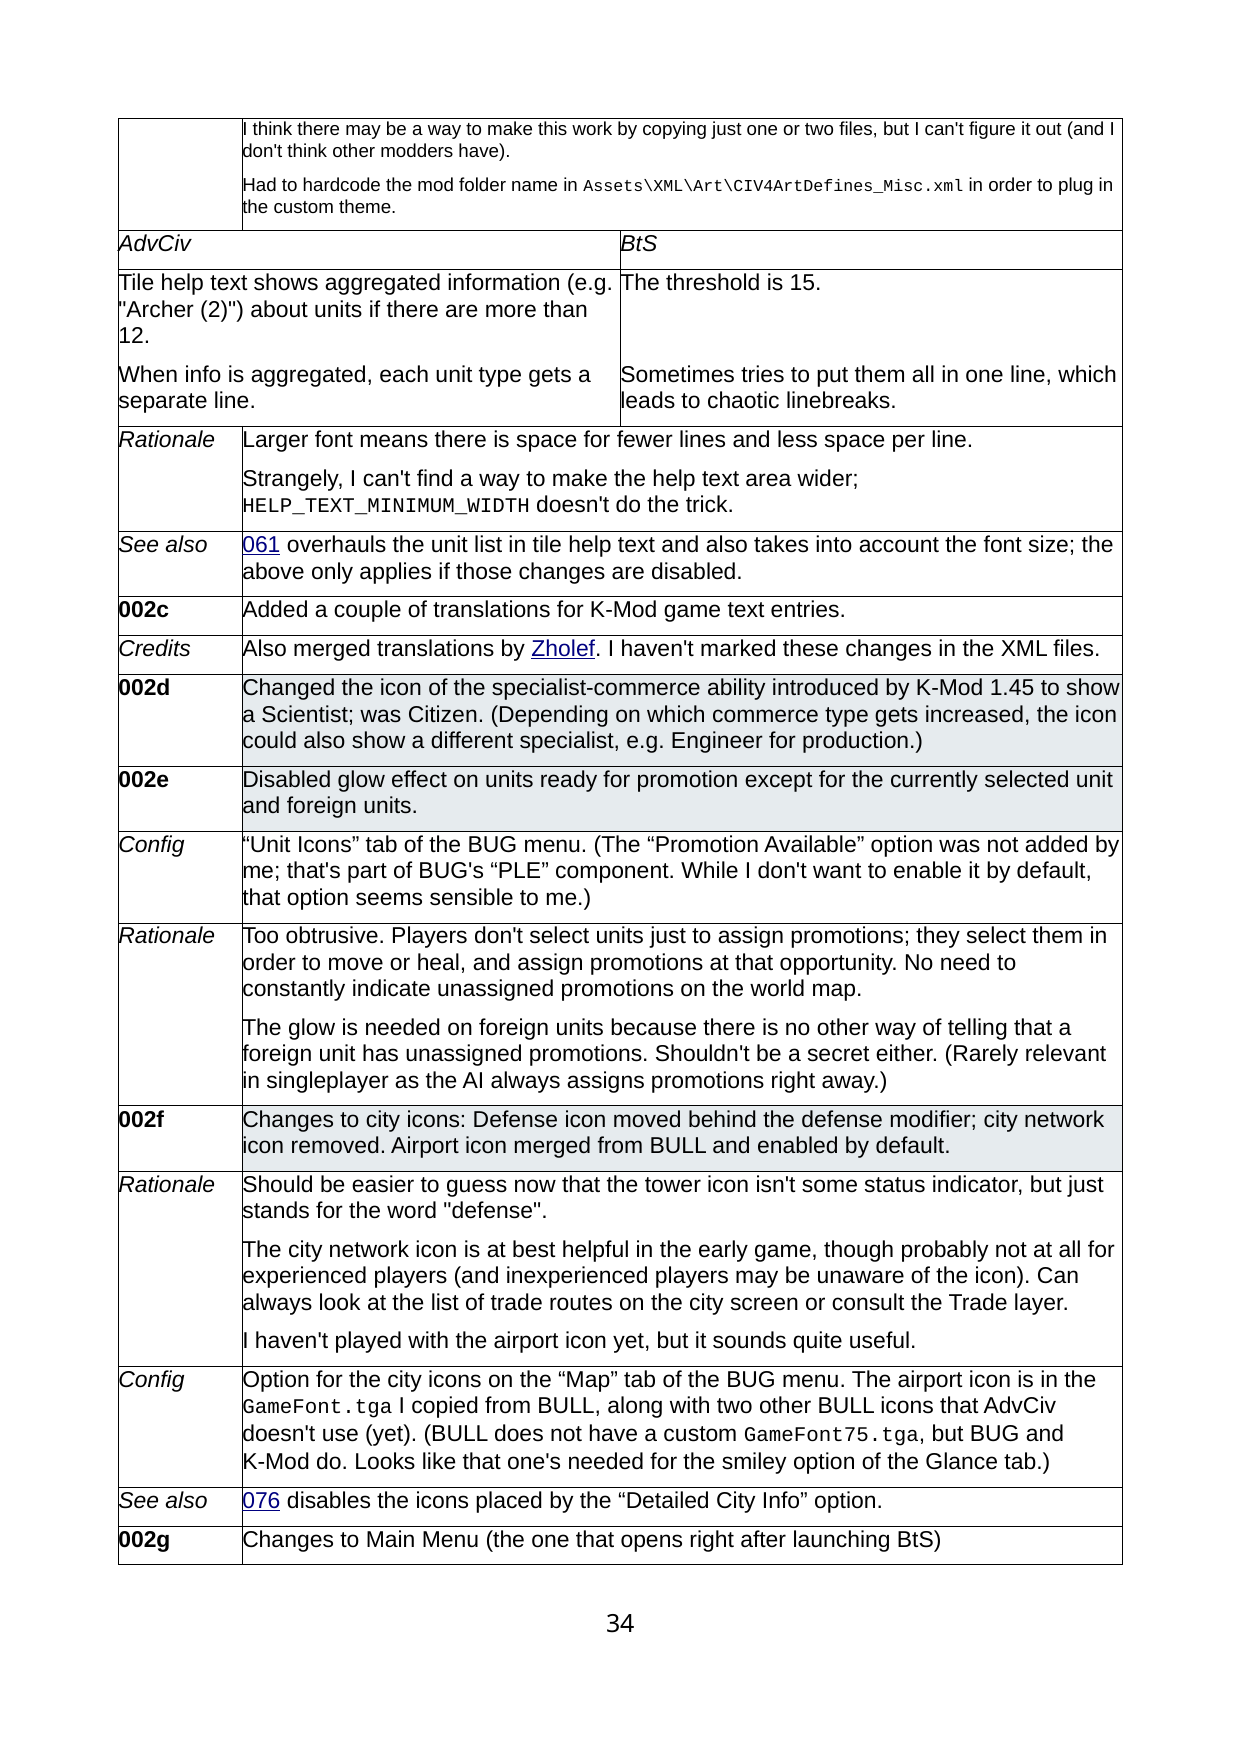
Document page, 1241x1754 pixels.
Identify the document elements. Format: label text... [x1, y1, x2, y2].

table_cell 002f [119, 1106, 242, 1171]
table_cell BtS [621, 231, 1122, 269]
table_cell Changes to city icons: Defense icon moved behind the defense modifier; city network icon removed. Airport icon merged from BULL and enabled by default. [243, 1106, 1122, 1171]
table_cell Added a couple of translations for K-Mod game text entries. [243, 597, 1122, 635]
table_cell Disabled glow effect on units ready for promotion except for the currently selected unit and foreign units. [243, 767, 1122, 831]
table_cell Config [119, 832, 242, 922]
table_cell AdvCiv [119, 231, 620, 269]
table_cell Changed the icon of the specialist-commerce ability introduced by K-Mod 1.45 to show a Scientist; was Citizen. (Depending on which commerce type gets increased, the icon could also show a different specialist, e.g. Engineer for production.) [243, 675, 1122, 766]
table_cell Rationale [119, 427, 242, 531]
table_cell Tile help text shows aggregated information (e.g. "Archer (2)") about units if there are more than 12. When info is aggregated, each unit type gets a separate line. [119, 270, 620, 426]
table_cell Also merged translations by Zholef. I haven't marked these changes in the XML files. [243, 636, 1122, 674]
table_cell 076 disables the icons placed by the “Detailed City Info” option. [243, 1488, 1122, 1526]
table_cell Changes to Main Menu (the one that opens right after launching BtS) [243, 1527, 1122, 1564]
table_cell “Unit Icons” tab of the BUG menu. (The “Promotion Available” option was not added by me; that's part of BUG's “PLE” component. While I don't want to enable it by default, that option seems sensible to me.) [243, 832, 1122, 922]
table_cell 061 overhauls the unit list in tile help text and also takes into account the font size; the above only applies if those changes are disabled. [243, 532, 1122, 596]
table_cell 002e [119, 767, 242, 831]
table_cell 002g [119, 1527, 242, 1564]
table_cell Config [119, 1367, 242, 1487]
table_cell I think there may be a way to make this work by copying just one or two files, but I can't figure it out (and I don't think other modders have). Had to hardcode the mod folder name in Assets\XML\Art\CIV4ArtDefines_Misc.xml in order to plug in the custom theme. [243, 119, 1122, 230]
table_cell Should be easier to guess now that the tower icon isn't some status indicator, but just stands for the word "defense". The city network icon is at best helpful in the early game, though probably not at all for experienced players (and inexperienced players may be unaware of the icon). Can always look at the list of trade routes on the city screen or consult the Trade layer. I haven't played with the airport icon yet, but it sounds quite useful. [243, 1172, 1122, 1366]
table_cell Rationale [119, 924, 242, 1105]
table_cell Credits [119, 636, 242, 674]
table_cell 002d [119, 675, 242, 766]
table_cell Too obtrusive. Players don't select units just to assign promotions; they select them in order to move or heal, and assign promotions at that opportunity. No need to constantly indicate unassigned promotions on the world map. The glow is needed on foreign units because there is no other way of telling that a foreign unit has unassigned promotions. Shouldn't be a secret either. (Rarely relevant in singleplayer as the AI always assigns promotions right away.) [243, 924, 1122, 1105]
table_cell See also [119, 1488, 242, 1526]
table_cell [119, 119, 242, 230]
table_cell The threshold is 15. Sometimes tries to put them all in one line, which leads to chaotic linebreaks. [621, 270, 1122, 426]
table_cell Rationale [119, 1172, 242, 1366]
table_cell See also [119, 532, 242, 596]
table_cell Option for the city icons on the “Map” tab of the BUG menu. The airport icon is in the GameFont.tga I copied from BULL, along with two other BULL icons that AdvCiv doesn't use (yet). (BULL does not have a custom GameFont75.tga, but BUG and K‑Mod do. Looks like that one's needed for the smiley option of the Glance tab.) [243, 1367, 1122, 1487]
table_cell 002c [119, 597, 242, 635]
table_cell Larger font means there is space for fewer lines and less space per line. Strangely, I can't find a way to make the help text area wider; HELP_TEXT_MINIMUM_WIDTH doesn't do the trick. [243, 427, 1122, 531]
